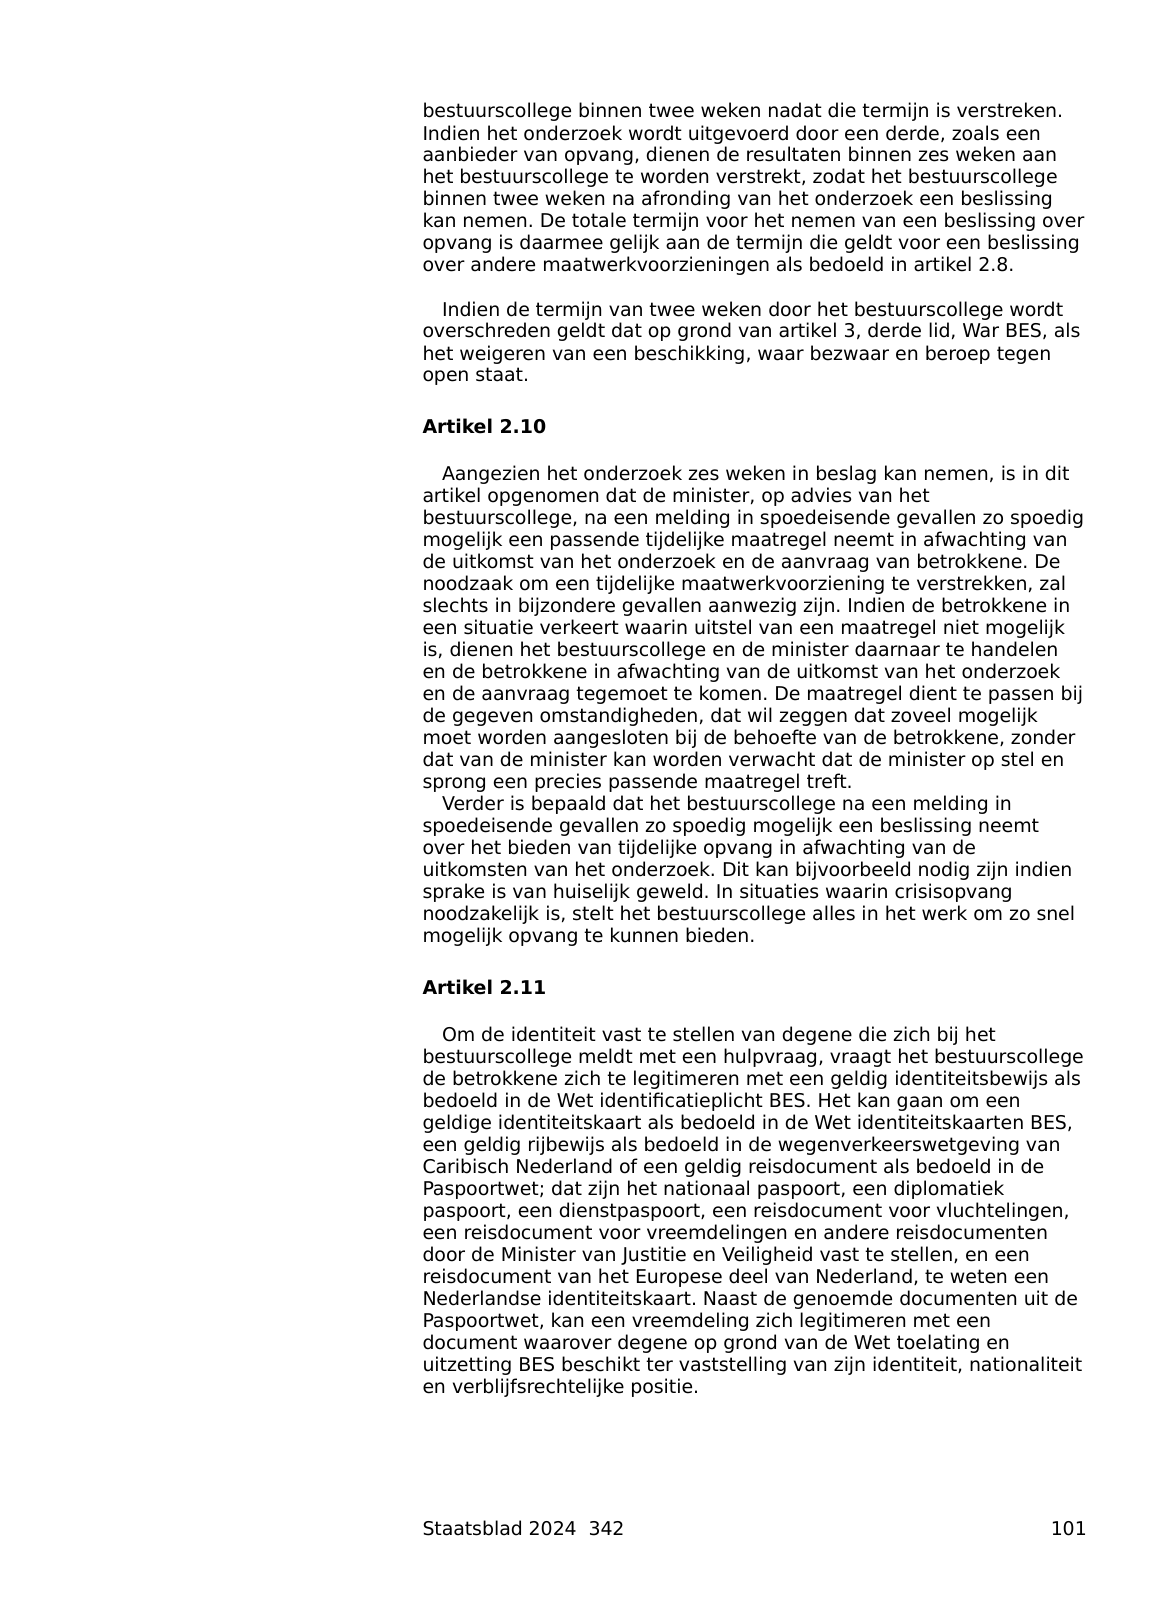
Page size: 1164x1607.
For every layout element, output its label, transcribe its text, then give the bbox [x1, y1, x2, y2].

text Aangezien het onderzoek zes weken in beslag kan nemen, is in dit artikel opgenomen dat de minister, op advies van het bestuurscollege, na een melding in spoedeisende gevallen zo spoedig mogelijk een passende tijdelijke maatregel neemt in afwachting van de uitkomst van het onderzoek en de aanvraag van betrokkene. De noodzaak om een tijdelijke maatwerkvoorziening te verstrekken, zal slechts in bijzondere gevallen aanwezig zijn. Indien de betrokkene in een situatie verkeert waarin uitstel van een maatregel niet mogelijk is, dienen het bestuurscollege en de minister daarnaar te handelen en de betrokkene in afwachting van de uitkomst van het onderzoek en de aanvraag tegemoet te komen. De maatregel dient te passen bij de gegeven omstandigheden, dat wil zeggen dat zoveel mogelijk moet worden aangesloten bij de behoefte van de betrokkene, zonder dat van de minister kan worden verwacht dat de minister op stel en sprong een precies passende maatregel treft. [422, 463, 1087, 793]
text bestuurscollege binnen twee weken nadat die termijn is verstreken. Indien het onderzoek wordt uitgevoerd door een derde, zoals een aanbieder van opvang, dienen de resultaten binnen zes weken aan het bestuurscollege te worden verstrekt, zodat het bestuurscollege binnen twee weken na afronding van het onderzoek een beslissing kan nemen. De totale termijn voor het nemen van een beslissing over opvang is daarmee gelijk aan de termijn die geldt voor een beslissing over andere maatwerkvoorzieningen als bedoeld in artikel 2.8. [422, 100, 1087, 276]
text Indien de termijn van twee weken door het bestuurscollege wordt overschreden geldt dat op grond van artikel 3, derde lid, War BES, als het weigeren van een beschikking, waar bezwaar en beroep tegen open staat. [422, 298, 1087, 386]
subtitle Artikel 2.10 [422, 416, 1087, 438]
subtitle Artikel 2.11 [422, 977, 1087, 999]
text Om de identiteit vast te stellen van degene die zich bij het bestuurscollege meldt met een hulpvraag, vraagt het bestuurscollege de betrokkene zich te legitimeren met een geldig identiteitsbewijs als bedoeld in de Wet identificatieplicht BES. Het kan gaan om een geldige identiteitskaart als bedoeld in de Wet identiteitskaarten BES, een geldig rijbewijs als bedoeld in de wegenverkeerswetgeving van Caribisch Nederland of een geldig reisdocument als bedoeld in de Paspoortwet; dat zijn het nationaal paspoort, een diplomatiek paspoort, een dienstpaspoort, een reisdocument voor vluchtelingen, een reisdocument voor vreemdelingen en andere reisdocumenten door de Minister van Justitie en Veiligheid vast te stellen, en een reisdocument van het Europese deel van Nederland, te weten een Nederlandse identiteitskaart. Naast de genoemde documenten uit de Paspoortwet, kan een vreemdeling zich legitimeren met een document waarover degene op grond van de Wet toelating en uitzetting BES beschikt ter vaststelling van zijn identiteit, nationaliteit en verblijfsrechtelijke positie. [422, 1024, 1087, 1397]
text Verder is bepaald dat het bestuurscollege na een melding in spoedeisende gevallen zo spoedig mogelijk een beslissing neemt over het bieden van tijdelijke opvang in afwachting van de uitkomsten van het onderzoek. Dit kan bijvoorbeeld nodig zijn indien sprake is van huiselijk geweld. In situaties waarin crisisopvang noodzakelijk is, stelt het bestuurscollege alles in het werk om zo snel mogelijk opvang te kunnen bieden. [422, 793, 1087, 947]
